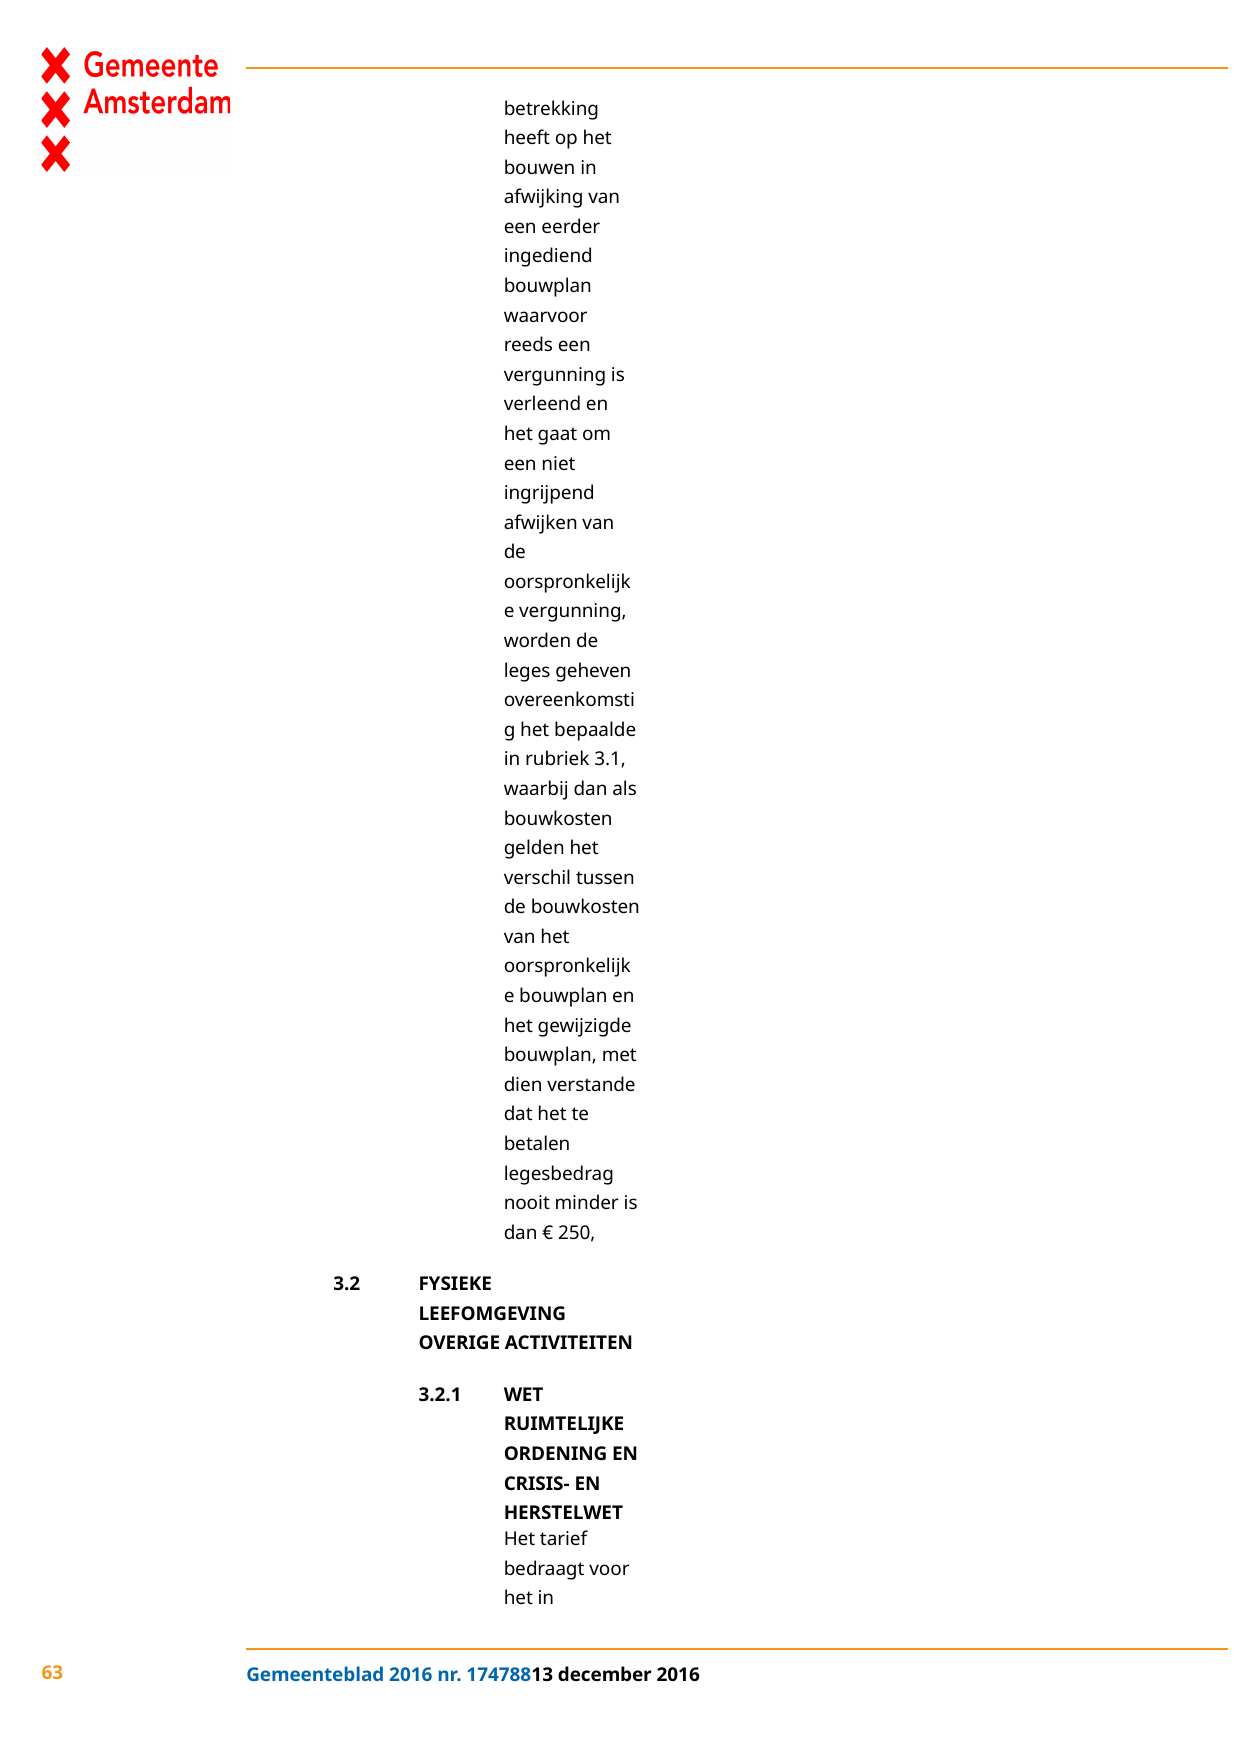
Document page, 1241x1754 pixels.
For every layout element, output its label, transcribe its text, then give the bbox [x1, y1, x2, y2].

table_cell [726, 95, 811, 1245]
table_cell [811, 95, 896, 1245]
table_cell [896, 1245, 981, 1270]
table_cell [248, 1245, 333, 1270]
table_cell [726, 1381, 811, 1525]
table_cell [333, 1525, 418, 1610]
table_cell [418, 95, 503, 1245]
picture [41, 47, 231, 172]
table_cell [896, 1381, 981, 1525]
table_cell [1066, 1355, 1152, 1381]
table_cell [896, 1355, 981, 1381]
table_cell [896, 1270, 981, 1355]
table_cell [981, 1355, 1066, 1381]
table_cell [504, 1245, 641, 1270]
table_cell [811, 1525, 896, 1610]
table_cell [726, 1355, 811, 1381]
table_cell [811, 1381, 896, 1525]
table_cell 3.2 [333, 1270, 418, 1355]
table_cell [248, 1355, 333, 1381]
table_cell [333, 1245, 418, 1270]
table_cell [726, 1270, 811, 1355]
table_cell [641, 1525, 726, 1610]
table_cell [641, 1381, 726, 1525]
table_cell [333, 1381, 418, 1525]
table_cell [641, 1245, 726, 1270]
table_cell [896, 95, 981, 1245]
table_cell [981, 1245, 1066, 1270]
table_cell [896, 1525, 981, 1610]
table_cell [248, 1381, 333, 1525]
table_cell [981, 1270, 1066, 1355]
table_cell FYSIEKE LEEFOMGEVING OVERIGE ACTIVITEITEN [418, 1270, 641, 1355]
table_cell [641, 1270, 726, 1355]
table_cell Het tarief bedraagt voor het in [504, 1525, 641, 1610]
table_cell WET RUIMTELIJKE ORDENING EN CRISIS- EN HERSTELWET [504, 1381, 641, 1525]
table_cell [1066, 1525, 1152, 1610]
table_cell [504, 1355, 641, 1381]
table_cell [981, 1525, 1066, 1610]
table_cell [726, 1525, 811, 1610]
table_cell [333, 1355, 418, 1381]
table_cell [1066, 1270, 1152, 1355]
table_cell [811, 1270, 896, 1355]
table_cell [981, 95, 1066, 1245]
table_cell [981, 1381, 1066, 1525]
table_cell [1066, 1245, 1152, 1270]
table_cell 3.2.1 [418, 1381, 503, 1525]
table_cell [418, 1525, 503, 1610]
table_cell [418, 1355, 503, 1381]
table_cell [726, 1245, 811, 1270]
table_cell [641, 1355, 726, 1381]
table_cell [333, 95, 418, 1245]
table_cell [418, 1245, 503, 1270]
table_cell [1066, 1381, 1152, 1525]
table_cell [811, 1245, 896, 1270]
table_cell [248, 1270, 333, 1355]
table_cell [248, 95, 333, 1245]
table_cell betrekking heeft op het bouwen in afwijking van een eerder ingediend bouwplan waarvoor reeds een vergunning is verleend en het gaat om een niet ingrijpend afwijken van de oorspronkelijke vergunning, worden de leges geheven overeenkomstig het bepaalde in rubriek 3.1, waarbij dan als bouwkosten gelden het verschil tussen de bouwkosten van het oorspronkelijke bouwplan en het gewijzigde bouwplan, met dien verstande dat het te betalen legesbedrag nooit minder is dan € 250, [504, 95, 641, 1245]
table_cell [811, 1355, 896, 1381]
table_cell [1066, 95, 1152, 1245]
table_cell [248, 1525, 333, 1610]
table_cell [641, 95, 726, 1245]
